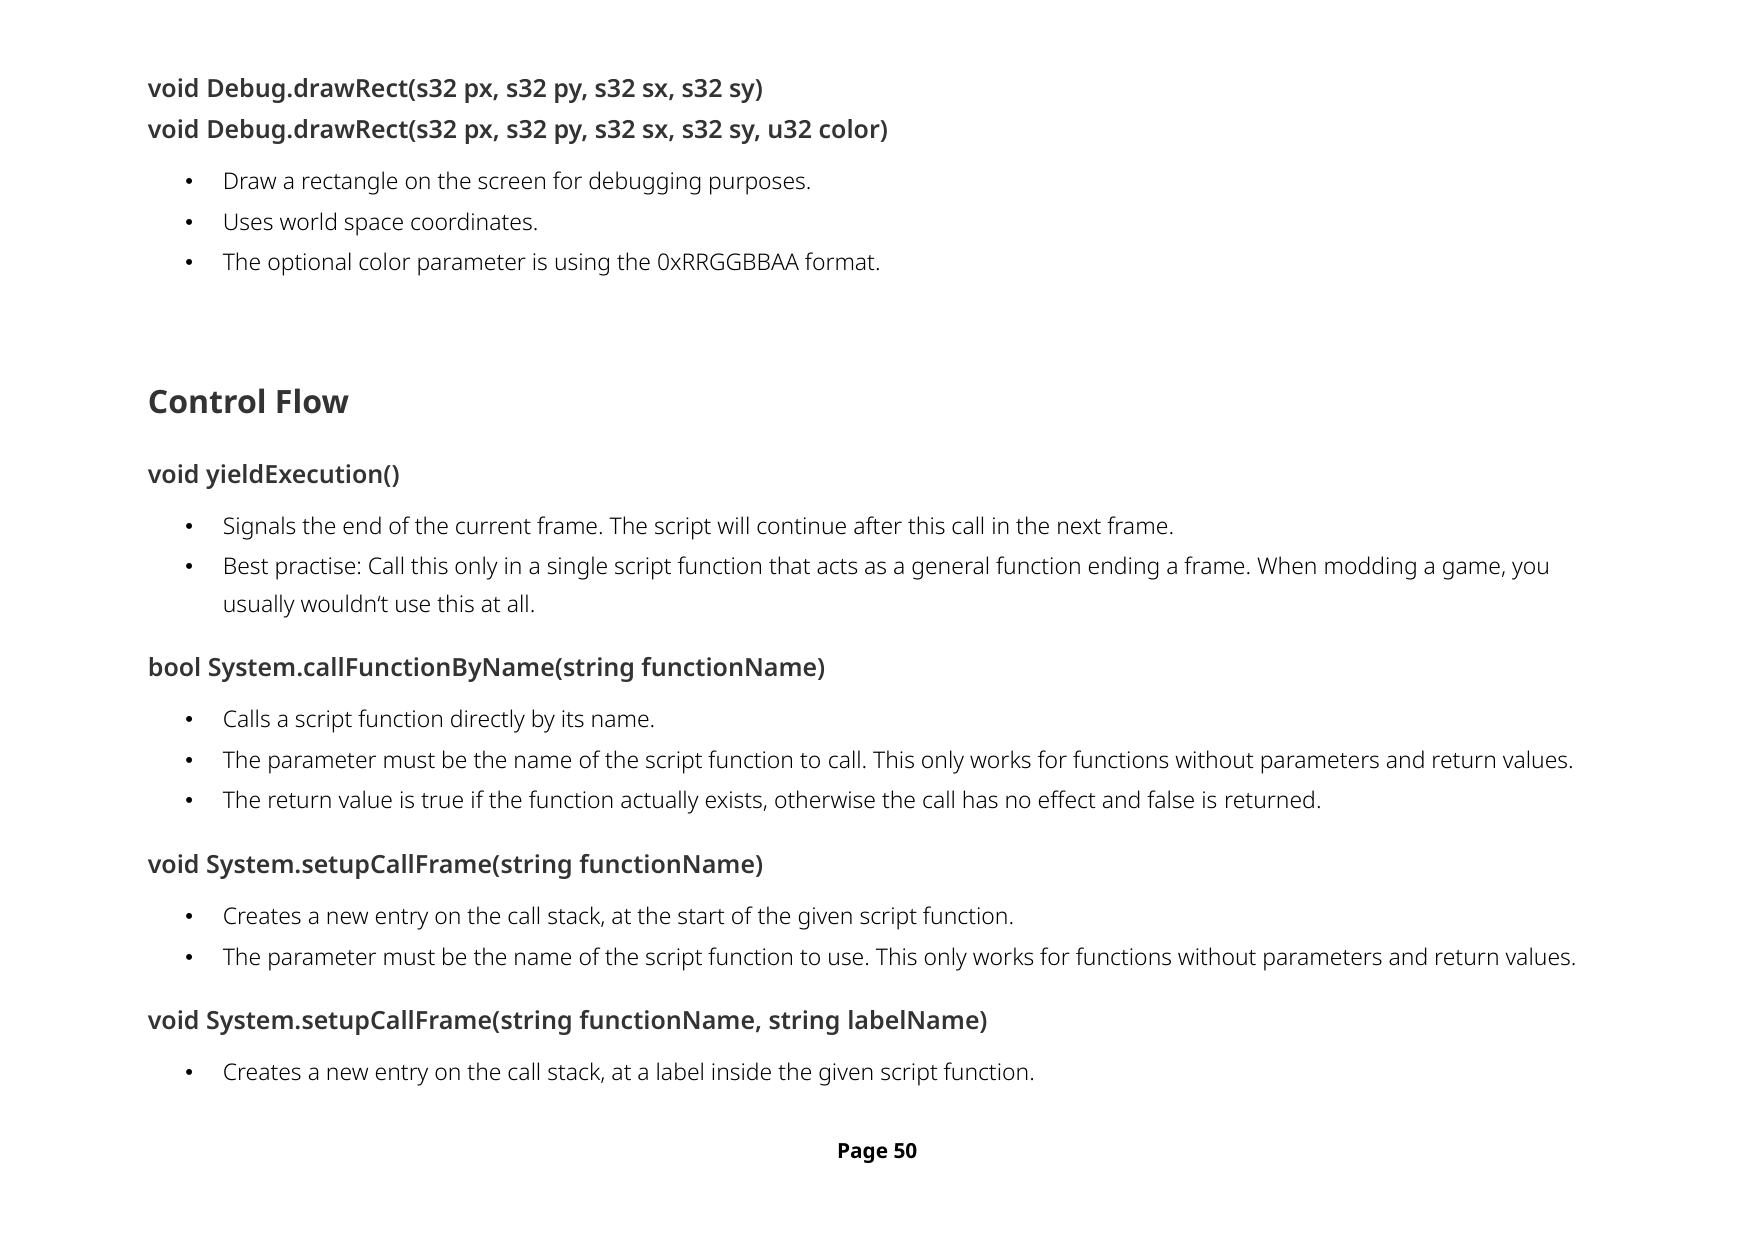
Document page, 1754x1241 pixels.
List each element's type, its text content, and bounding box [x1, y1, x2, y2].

list The parameter must be the name of the script function to use. This only works for functions without parameters and return values. [185, 940, 1606, 972]
subtitle void System.setupCallFrame(string functionName) [148, 847, 1606, 881]
list Creates a new entry on the call stack, at the start of the given script function. [185, 900, 1606, 931]
list The optional color parameter is using the 0xRRGGBBAA format. [185, 246, 1606, 277]
subtitle bool System.callFunctionByName(string functionName) [148, 650, 1606, 684]
list The parameter must be the name of the script function to call. This only works for functions without parameters and return values. [185, 744, 1606, 775]
list Best practise: Call this only in a single script function that acts as a general function ending a frame. When modding a game, you usually wouldn‘t use this at all. [185, 550, 1606, 619]
list Creates a new entry on the call stack, at a label inside the given script function. [185, 1056, 1606, 1087]
subtitle void yieldExecution() [148, 456, 1606, 490]
subtitle void Debug.drawRect(s32 px, s32 py, s32 sx, s32 sy) void Debug.drawRect(s32 px, s32 py, s32 sx, s32 sy, u32 color) [148, 71, 1606, 146]
list The return value is true if the function actually exists, otherwise the call has no effect and false is returned. [185, 784, 1606, 815]
subtitle void System.setupCallFrame(string functionName, string labelName) [148, 1003, 1606, 1037]
list Calls a script function directly by its name. [185, 703, 1606, 734]
list Signals the end of the current frame. The script will continue after this call in the next frame. [185, 509, 1606, 541]
list Uses world space coordinates. [185, 205, 1606, 237]
subtitle Control Flow [148, 379, 1606, 422]
list Draw a rectangle on the screen for debugging purposes. [185, 165, 1606, 196]
